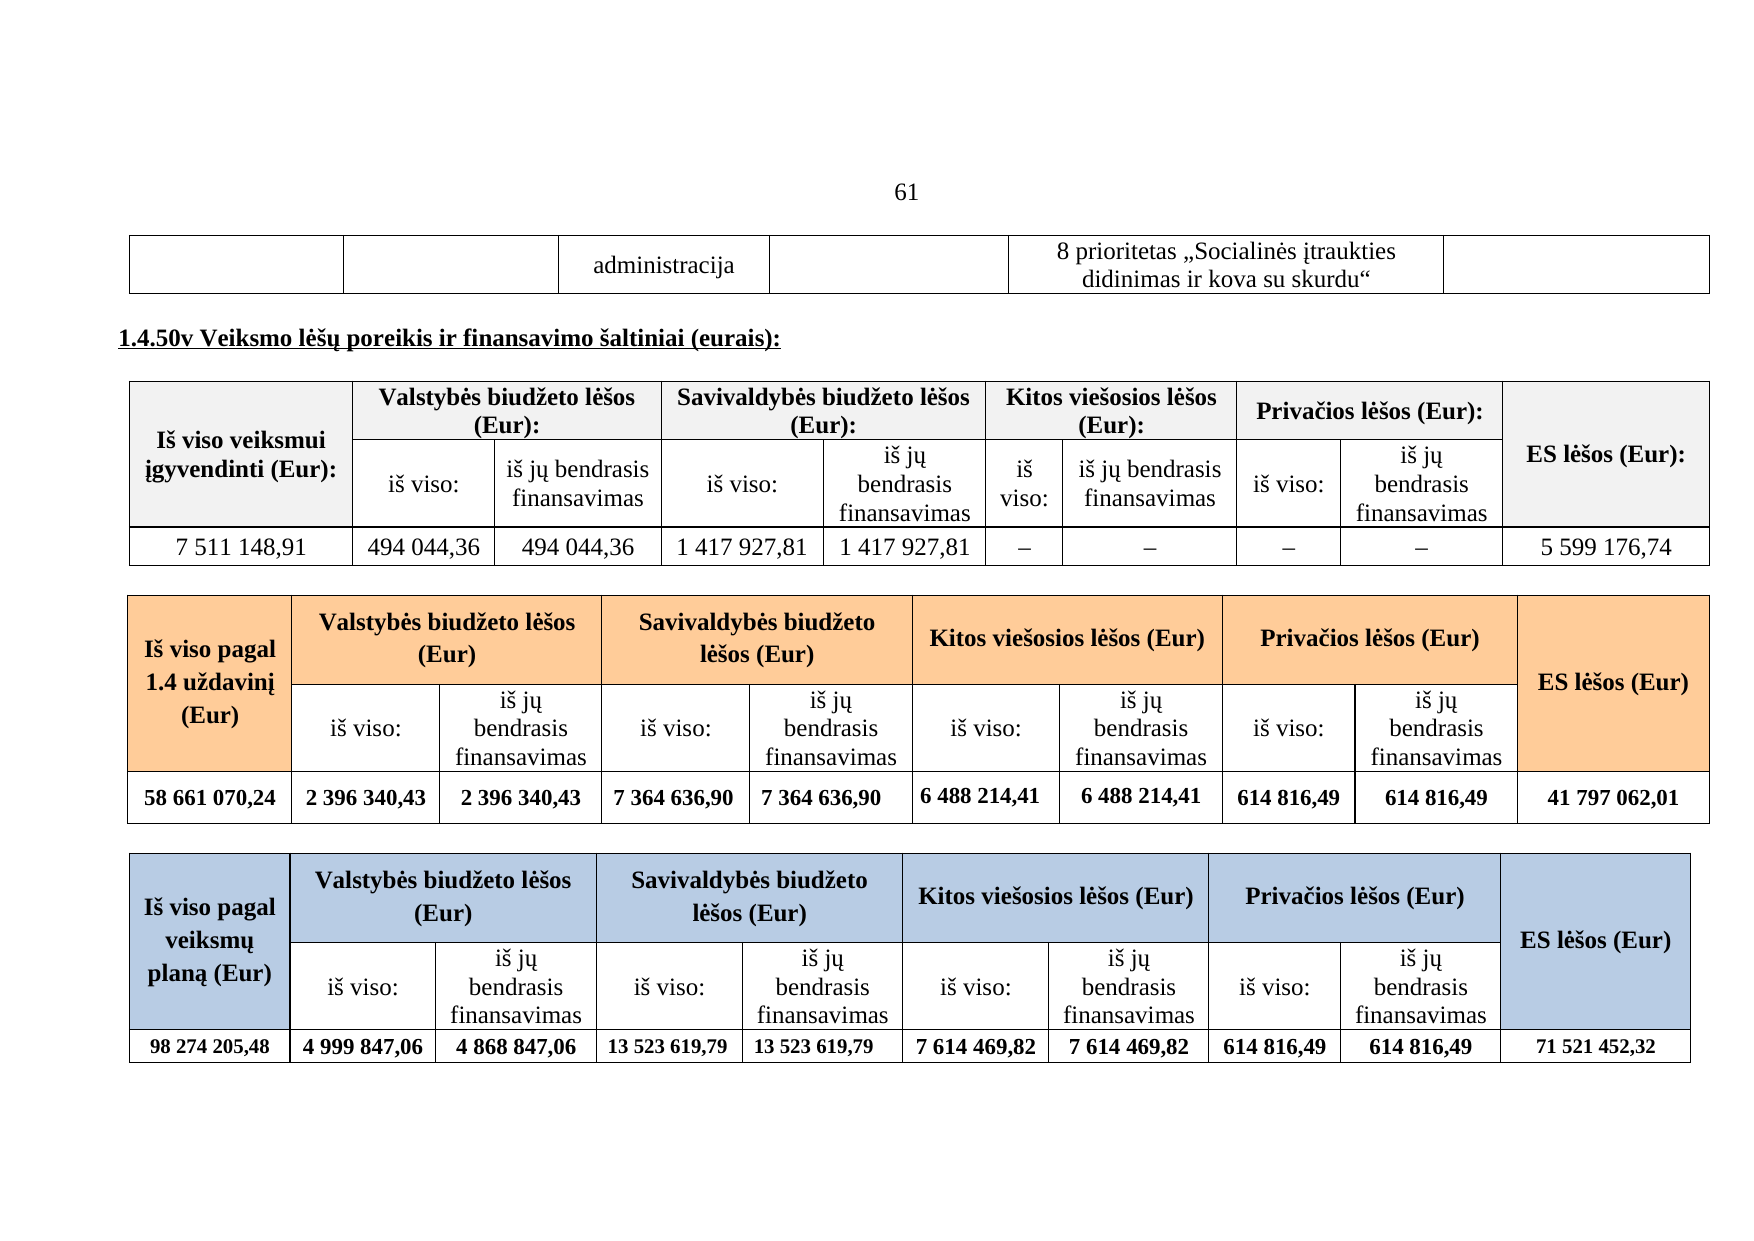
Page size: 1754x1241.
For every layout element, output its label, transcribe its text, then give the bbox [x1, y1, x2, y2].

table_cell iš viso: [291, 943, 435, 1029]
table_cell 4 868 847,06 [436, 1030, 596, 1062]
text 1.4.50v Veiksmo lėšų poreikis ir finansavimo šaltiniai (eurais): [118, 323, 1695, 352]
table_cell – [986, 528, 1062, 565]
table_cell 58 661 070,24 [128, 772, 291, 823]
table_cell iš jų bendrasis finansavimas [440, 685, 601, 771]
table_cell – [1341, 528, 1502, 565]
table_header Iš viso pagal 1.4 uždavinį (Eur) [128, 596, 291, 771]
table_cell iš viso: [662, 440, 823, 526]
table_cell 41 797 062,01 [1518, 772, 1709, 823]
table_header Savivaldybės biudžeto lėšos (Eur) [602, 596, 912, 684]
table_cell [130, 236, 343, 293]
table_header ES lėšos (Eur) [1501, 854, 1690, 1029]
table_header Savivaldybės biudžeto lėšos (Eur): [662, 382, 985, 439]
table_cell iš jų bendrasis finansavimas [495, 440, 661, 526]
table_header Kitos viešosios lėšos (Eur) [913, 596, 1222, 684]
table_cell iš jų bendrasis finansavimas [743, 943, 902, 1029]
table_cell 6 488 214,41 [1060, 772, 1222, 823]
table_cell iš viso: [602, 685, 749, 771]
table_cell 7 614 469,82 [903, 1030, 1048, 1062]
table_header Iš viso veiksmui įgyvendinti (Eur): [130, 382, 352, 526]
table_cell 2 396 340,43 [292, 772, 439, 823]
table_cell iš jų bendrasis finansavimas [1063, 440, 1236, 526]
table_cell iš viso: [292, 685, 439, 771]
table_cell 5 599 176,74 [1503, 528, 1709, 565]
table_cell iš viso: [353, 440, 494, 526]
table_header ES lėšos (Eur) [1518, 596, 1709, 771]
table_cell 13 523 619,79 [597, 1030, 742, 1062]
table_cell 13 523 619,79 [743, 1030, 902, 1062]
table_cell – [1063, 528, 1236, 565]
table_cell 494 044,36 [495, 528, 661, 565]
table_cell 1 417 927,81 [824, 528, 985, 565]
table_cell 2 396 340,43 [440, 772, 601, 823]
table_header ES lėšos (Eur): [1503, 382, 1709, 526]
table_cell iš viso: [1237, 440, 1340, 526]
table_header Privačios lėšos (Eur): [1237, 382, 1502, 439]
table_cell – [1237, 528, 1340, 565]
table_header Kitos viešosios lėšos (Eur): [986, 382, 1236, 439]
table_header Savivaldybės biudžeto lėšos (Eur) [597, 854, 902, 942]
table_header Privačios lėšos (Eur) [1209, 854, 1500, 942]
table_cell 4 999 847,06 [291, 1030, 435, 1062]
table_cell 614 816,49 [1209, 1030, 1340, 1062]
table_cell [344, 236, 558, 293]
table_cell 614 816,49 [1223, 772, 1354, 823]
table_cell 7 511 148,91 [130, 528, 352, 565]
table_cell 8 prioritetas „Socialinės įtraukties didinimas ir kova su skurdu“ [1009, 236, 1443, 293]
table_cell 71 521 452,32 [1501, 1030, 1690, 1062]
table_cell 98 274 205,48 [130, 1030, 289, 1062]
table_cell iš viso: [597, 943, 742, 1029]
table_cell 614 816,49 [1356, 772, 1517, 823]
table_cell iš jų bendrasis finansavimas [1341, 440, 1502, 526]
table_header Privačios lėšos (Eur) [1223, 596, 1517, 684]
table_cell iš jų bendrasis finansavimas [824, 440, 985, 526]
table_cell iš viso: [1209, 943, 1340, 1029]
table_cell 1 417 927,81 [662, 528, 823, 565]
table_cell 494 044,36 [353, 528, 494, 565]
table_cell [1444, 236, 1709, 293]
table_cell iš jų bendrasis finansavimas [1049, 943, 1208, 1029]
table_cell iš viso: [986, 440, 1062, 526]
table_header Kitos viešosios lėšos (Eur) [903, 854, 1208, 942]
table_cell iš viso: [913, 685, 1059, 771]
table_cell 6 488 214,41 [913, 772, 1059, 823]
table_cell iš jų bendrasis finansavimas [436, 943, 596, 1029]
table_header Valstybės biudžeto lėšos (Eur) [291, 854, 596, 942]
table_header Valstybės biudžeto lėšos (Eur) [292, 596, 601, 684]
table_cell 7 364 636,90 [750, 772, 912, 823]
table_cell 614 816,49 [1341, 1030, 1500, 1062]
table_cell 7 614 469,82 [1049, 1030, 1208, 1062]
table_cell iš jų bendrasis finansavimas [1060, 685, 1222, 771]
table_cell 7 364 636,90 [602, 772, 749, 823]
table_header Valstybės biudžeto lėšos (Eur): [353, 382, 661, 439]
table_header Iš viso pagal veiksmų planą (Eur) [130, 854, 289, 1029]
table_cell [770, 236, 1008, 293]
table_cell iš jų bendrasis finansavimas [1356, 685, 1517, 771]
table_cell iš jų bendrasis finansavimas [750, 685, 912, 771]
table_cell iš jų bendrasis finansavimas [1341, 943, 1500, 1029]
table_cell administracija [559, 236, 769, 293]
table_cell iš viso: [903, 943, 1048, 1029]
table_cell iš viso: [1223, 685, 1354, 771]
